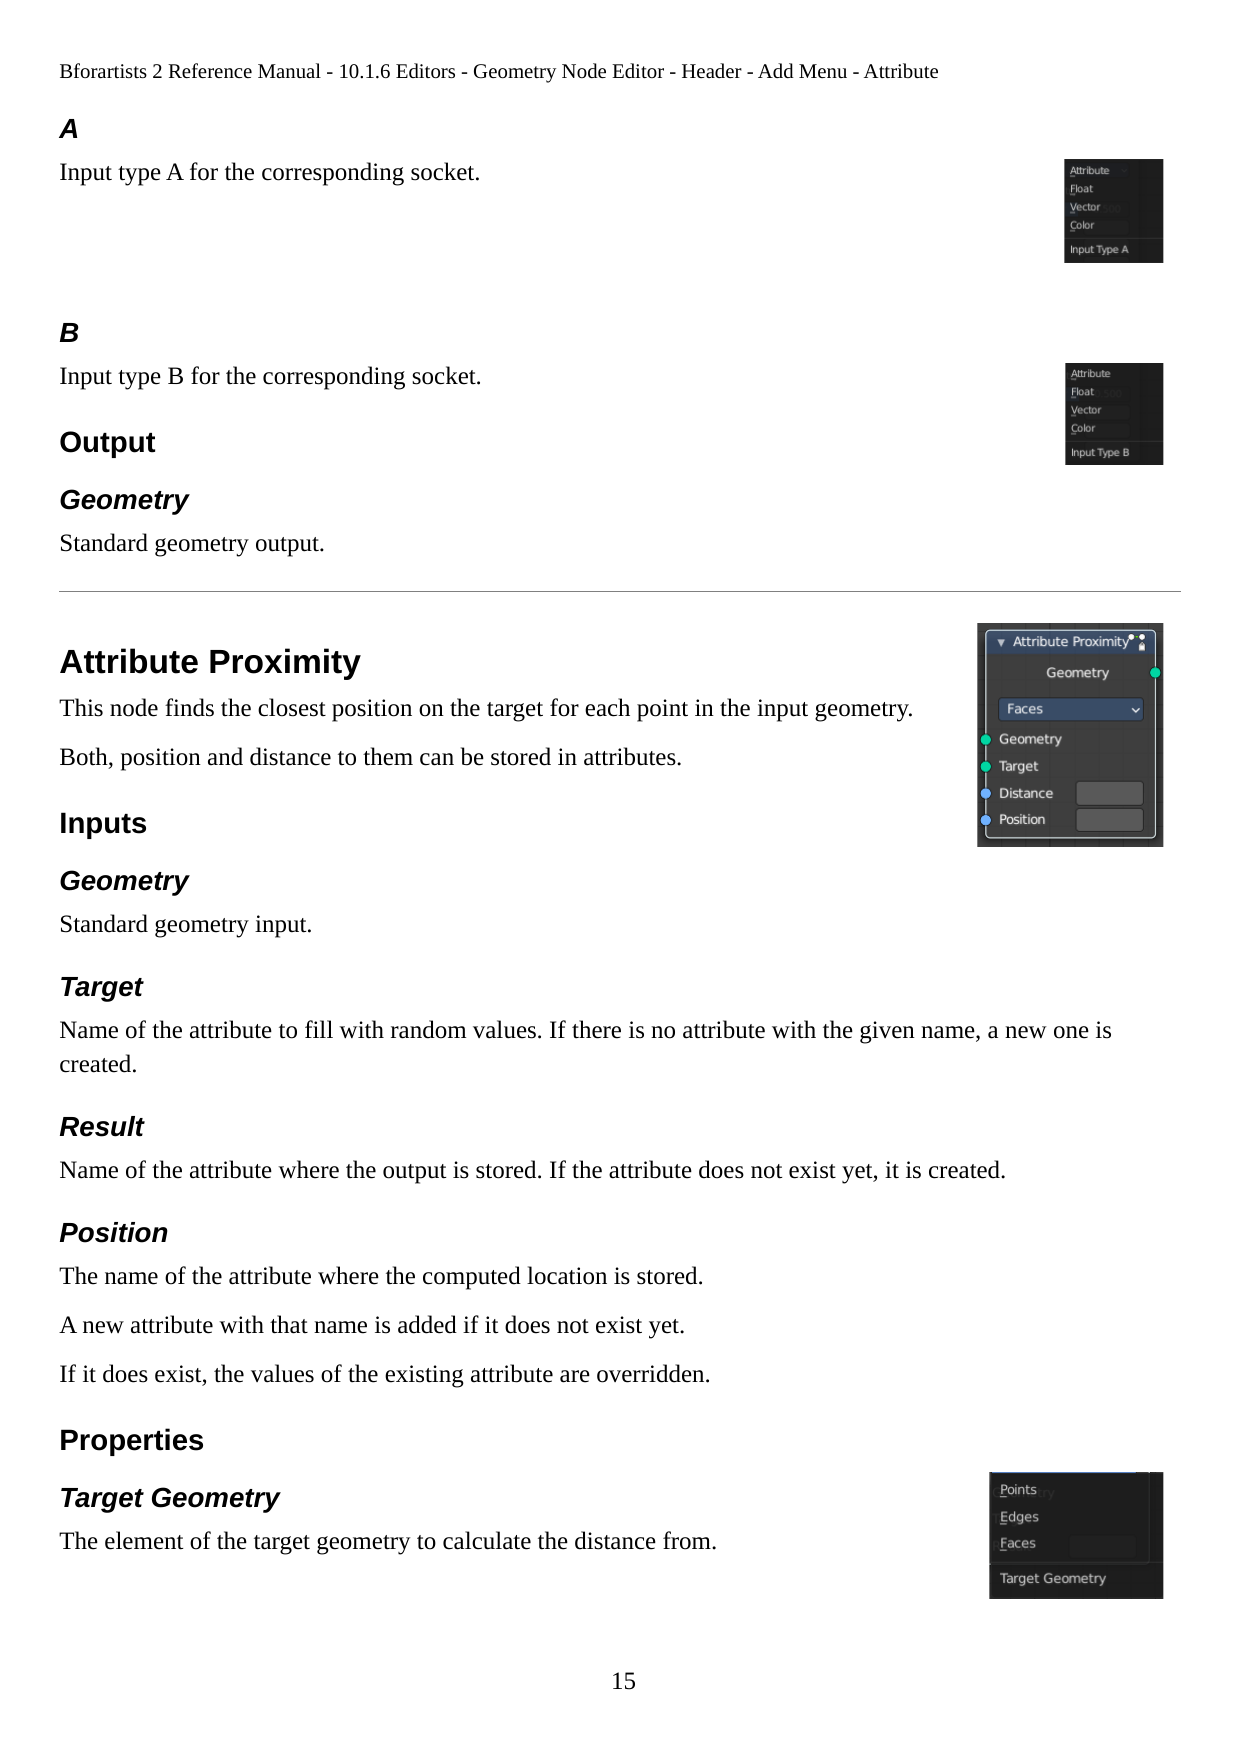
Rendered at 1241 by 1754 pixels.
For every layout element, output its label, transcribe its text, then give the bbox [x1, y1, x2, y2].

text Standard geometry output. [59, 528, 1181, 557]
text Both, position and distance to them can be stored in attributes. [59, 742, 977, 771]
subtitle Geometry [59, 483, 1181, 515]
subtitle Inputs [59, 806, 977, 839]
subtitle [1164, 425, 1181, 458]
subtitle Result [59, 1111, 1181, 1143]
subtitle [1164, 642, 1181, 681]
subtitle Position [59, 1217, 1181, 1249]
subtitle Attribute Proximity [59, 642, 977, 681]
text A new attribute with that name is added if it does not exist yet. [59, 1310, 1181, 1339]
picture [989, 1472, 1164, 1599]
subtitle B [59, 317, 1181, 348]
subtitle [1164, 1482, 1181, 1513]
text This node finds the closest position on the target for each point in the input geometry. [59, 693, 977, 722]
text Standard geometry input. [59, 909, 1181, 938]
text Input type B for the corresponding socket. [59, 361, 1181, 390]
text Input type A for the corresponding socket. [59, 157, 1181, 186]
text The name of the attribute where the computed location is stored. [59, 1261, 1181, 1290]
subtitle Properties [59, 1423, 1181, 1457]
text Name of the attribute where the output is stored. If the attribute does not exist yet, it is created. [59, 1155, 1181, 1184]
picture [1065, 363, 1164, 465]
picture [977, 623, 1164, 847]
subtitle Geometry [59, 864, 1181, 896]
subtitle Output [59, 425, 1065, 458]
subtitle [1164, 806, 1181, 839]
text If it does exist, the values of the existing attribute are overridden. [59, 1359, 1181, 1388]
subtitle A [59, 113, 1181, 144]
picture [1064, 159, 1164, 263]
subtitle Target [59, 970, 1181, 1002]
text Name of the attribute to fill with random values. If there is no attribute with the given name, a new one is created. [59, 1015, 1181, 1078]
text The element of the target geometry to calculate the distance from. [59, 1526, 989, 1555]
subtitle Target Geometry [59, 1482, 989, 1513]
